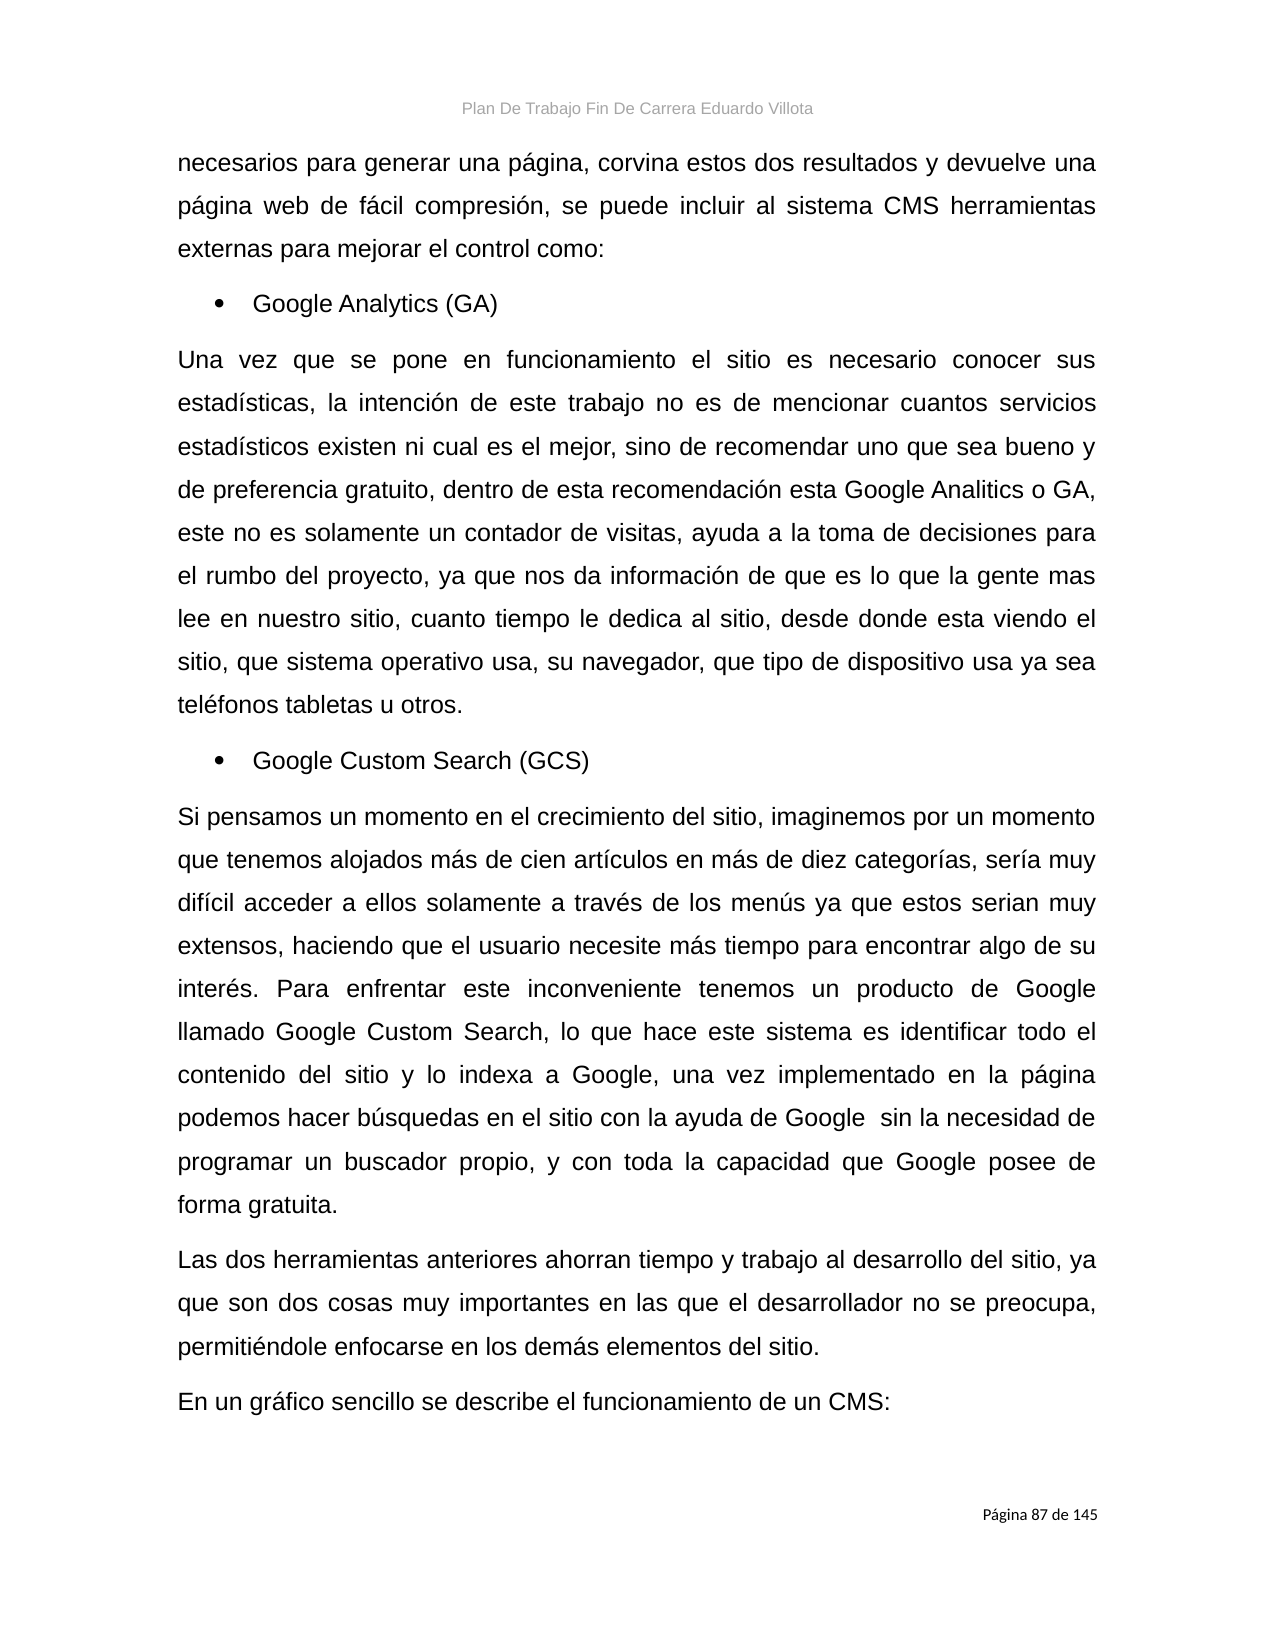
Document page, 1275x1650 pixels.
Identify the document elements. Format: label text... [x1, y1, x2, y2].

text Una vez que se pone en funcionamiento el sitio es necesario conocer sus estadísticas, la intención de este trabajo no es de mencionar cuantos servicios estadísticos existen ni cual es el mejor, sino de recomendar uno que sea bueno y de preferencia gratuito, dentro de esta recomendación esta Google Analitics o GA, este no es solamente un contador de visitas, ayuda a la toma de decisiones para el rumbo del proyecto, ya que nos da información de que es lo que la gente mas lee en nuestro sitio, cuanto tiempo le dedica al sitio, desde donde esta viendo el sitio, que sistema operativo usa, su navegador, que tipo de dispositivo usa ya sea teléfonos tabletas u otros. [177, 345, 1098, 719]
text Si pensamos un momento en el crecimiento del sitio, imaginemos por un momento que tenemos alojados más de cien artículos en más de diez categorías, sería muy difícil acceder a ellos solamente a través de los menús ya que estos serian muy extensos, haciendo que el usuario necesite más tiempo para encontrar algo de su interés. Para enfrentar este inconveniente tenemos un producto de Google llamado Google Custom Search, lo que hace este sistema es identificar todo el contenido del sitio y lo indexa a Google, una vez implementado en la página podemos hacer búsquedas en el sitio con la ayuda de Google sin la necesidad de programar un buscador propio, y con toda la capacidad que Google posee de forma gratuita. [177, 802, 1098, 1218]
text En un gráfico sencillo se describe el funcionamiento de un CMS: [177, 1387, 1098, 1416]
list Google Custom Search (GCS) [215, 746, 1098, 775]
text Las dos herramientas anteriores ahorran tiempo y trabajo al desarrollo del sitio, ya que son dos cosas muy importantes en las que el desarrollador no se preocupa, permitiéndole enfocarse en los demás elementos del sitio. [177, 1245, 1098, 1360]
text necesarios para generar una página, corvina estos dos resultados y devuelve una página web de fácil compresión, se puede incluir al sistema CMS herramientas externas para mejorar el control como: [177, 148, 1098, 263]
list Google Analytics (GA) [215, 289, 1098, 318]
